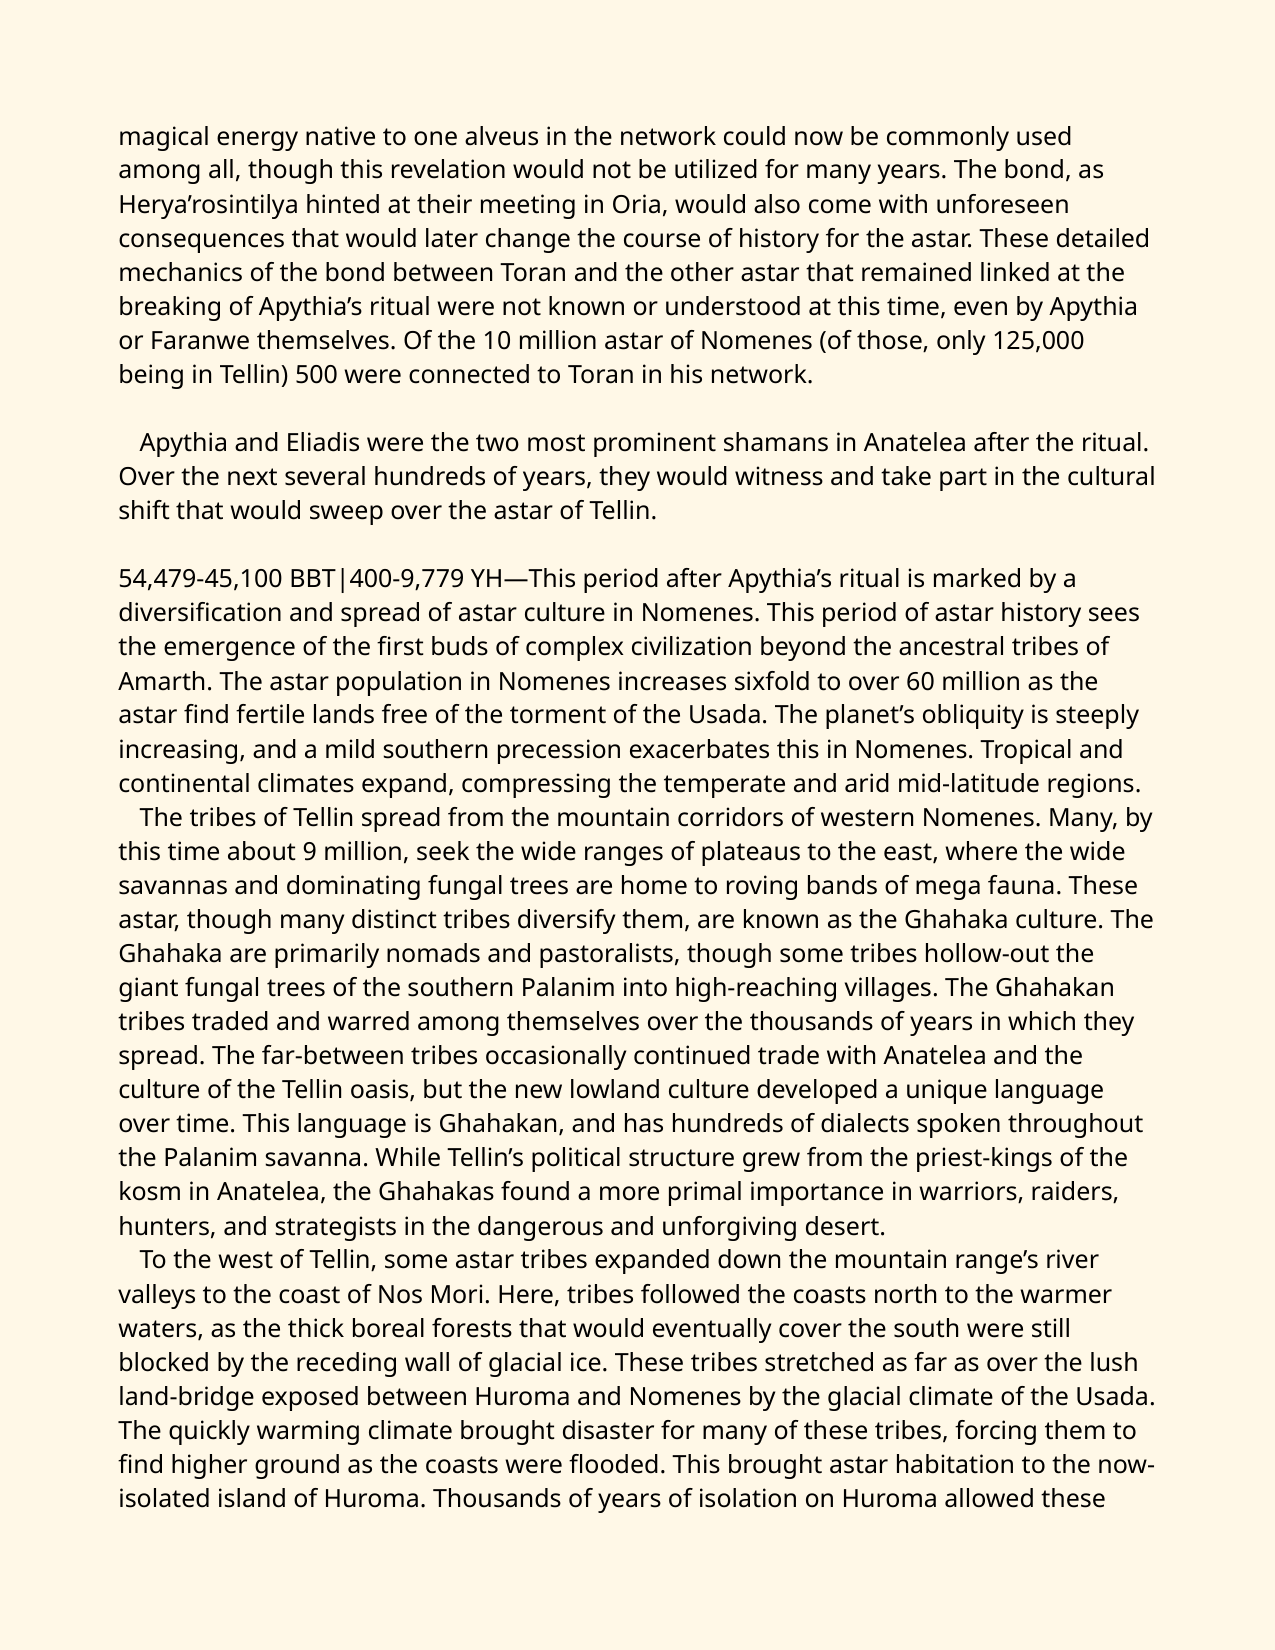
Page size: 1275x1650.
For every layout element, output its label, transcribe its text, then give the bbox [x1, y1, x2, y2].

text To the west of Tellin, some astar tribes expanded down the mountain range’s river valleys to the coast of Nos Mori. Here, tribes followed the coasts north to the warmer waters, as the thick boreal forests that would eventually cover the south were still blocked by the receding wall of glacial ice. These tribes stretched as far as over the lush land-bridge exposed between Huroma and Nomenes by the glacial climate of the Usada. The quickly warming climate brought disaster for many of these tribes, forcing them to find higher ground as the coasts were flooded. This brought astar habitation to the now-isolated island of Huroma. Thousands of years of isolation on Huroma allowed these [118, 1242, 1157, 1515]
text magical energy native to one alveus in the network could now be commonly used among all, though this revelation would not be utilized for many years. The bond, as Herya’rosintilya hinted at their meeting in Oria, would also come with unforeseen consequences that would later change the course of history for the astar. These detailed mechanics of the bond between Toran and the other astar that remained linked at the breaking of Apythia’s ritual were not known or understood at this time, even by Apythia or Faranwe themselves. Of the 10 million astar of Nomenes (of those, only 125,000 being in Tellin) 500 were connected to Toran in his network. [118, 118, 1157, 391]
text 54,479-45,100 BBT|400-9,779 YH—This period after Apythia’s ritual is marked by a diversification and spread of astar culture in Nomenes. This period of astar history sees the emergence of the first buds of complex civilization beyond the ancestral tribes of Amarth. The astar population in Nomenes increases sixfold to over 60 million as the astar find fertile lands free of the torment of the Usada. The planet’s obliquity is steeply increasing, and a mild southern precession exacerbates this in Nomenes. Tropical and continental climates expand, compressing the temperate and arid mid-latitude regions. [118, 561, 1157, 799]
text Apythia and Eliadis were the two most prominent shamans in Anatelea after the ritual. Over the next several hundreds of years, they would witness and take part in the cultural shift that would sweep over the astar of Tellin. [118, 425, 1157, 527]
text The tribes of Tellin spread from the mountain corridors of western Nomenes. Many, by this time about 9 million, seek the wide ranges of plateaus to the east, where the wide savannas and dominating fungal trees are home to roving bands of mega fauna. These astar, though many distinct tribes diversify them, are known as the Ghahaka culture. The Ghahaka are primarily nomads and pastoralists, though some tribes hollow-out the giant fungal trees of the southern Palanim into high-reaching villages. The Ghahakan tribes traded and warred among themselves over the thousands of years in which they spread. The far-between tribes occasionally continued trade with Anatelea and the culture of the Tellin oasis, but the new lowland culture developed a unique language over time. This language is Ghahakan, and has hundreds of dialects spoken throughout the Palanim savanna. While Tellin’s political structure grew from the priest-kings of the kosm in Anatelea, the Ghahakas found a more primal importance in warriors, raiders, hunters, and strategists in the dangerous and unforgiving desert. [118, 799, 1157, 1242]
